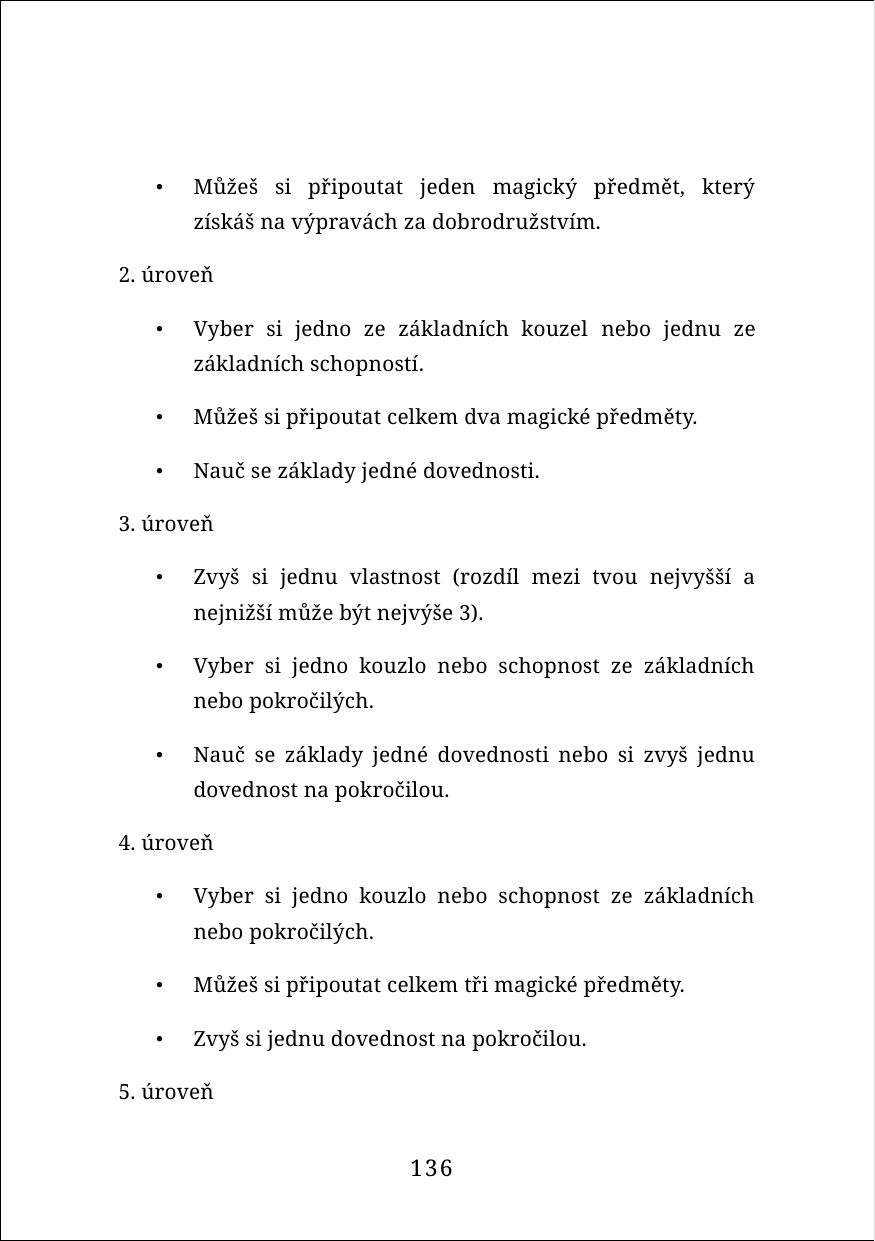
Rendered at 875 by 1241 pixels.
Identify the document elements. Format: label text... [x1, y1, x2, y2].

list Vyber si jedno ze základních kouzel nebo jednu ze základních schopností. [156, 314, 756, 378]
text 4. úroveň [118, 828, 756, 857]
list Můžeš si připoutat jeden magický předmět, který získáš na výpravách za dobrodružstvím. [156, 172, 756, 236]
list Zvyš si jednu vlastnost (rozdíl mezi tvou nejvyšší a nejnižší může být nejvýše 3). [156, 562, 756, 626]
list Můžeš si připoutat celkem tři magické předměty. [156, 970, 756, 999]
list Vyber si jedno kouzlo nebo schopnost ze základních nebo pokročilých. [156, 882, 756, 946]
list Můžeš si připoutat celkem dva magické předměty. [156, 402, 756, 431]
text 3. úroveň [118, 509, 756, 537]
list Zvyš si jednu dovednost na pokročilou. [156, 1024, 756, 1052]
list Nauč se základy jedné dovednosti nebo si zvyš jednu dovednost na pokročilou. [156, 740, 756, 804]
text 2. úroveň [118, 261, 756, 289]
list Vyber si jedno kouzlo nebo schopnost ze základních nebo pokročilých. [156, 651, 756, 715]
text 5. úroveň [118, 1077, 756, 1105]
list Nauč se základy jedné dovednosti. [156, 456, 756, 484]
